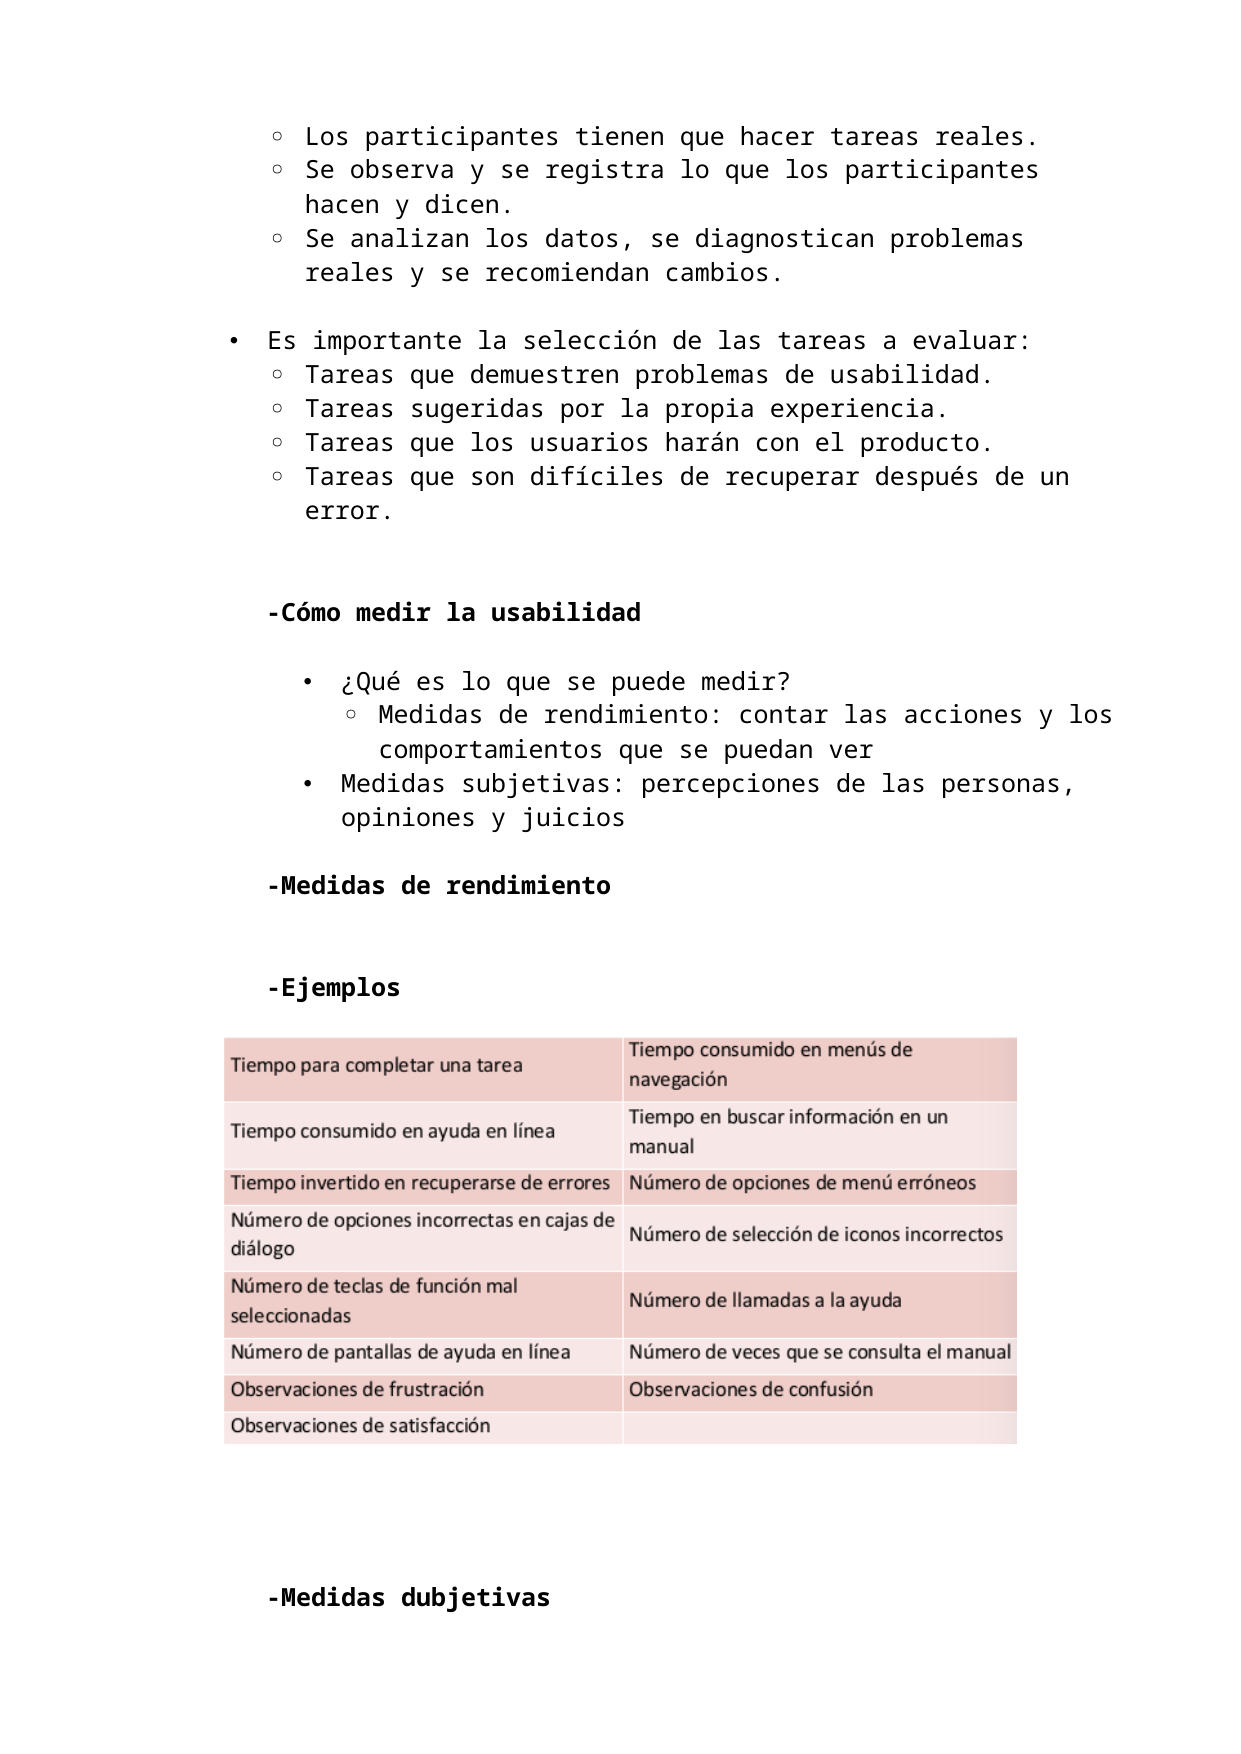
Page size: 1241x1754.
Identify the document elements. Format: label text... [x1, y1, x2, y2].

list Medidas de rendimiento: contar las acciones y los comportamientos que se puedan ver [341, 697, 1122, 765]
list Tareas que son difíciles de recuperar después de un error. [267, 459, 1122, 527]
list Tareas sugeridas por la propia experiencia. [267, 391, 1122, 425]
list Los participantes tienen que hacer tareas reales. [267, 118, 1122, 152]
list Tareas que demuestren problemas de usabilidad. [267, 357, 1122, 391]
text -Ejemplos [118, 970, 1122, 1004]
list Tareas que los usuarios harán con el producto. [267, 425, 1122, 459]
picture [223, 1037, 1017, 1444]
text -Medidas de rendimiento [118, 867, 1122, 902]
list Medidas subjetivas: percepciones de las personas, opiniones y juicios [303, 765, 1122, 833]
list Es importante la selección de las tareas a evaluar: [229, 322, 1122, 357]
list ¿Qué es lo que se puede medir? [303, 663, 1122, 697]
list Se observa y se registra lo que los participantes hacen y dicen. [267, 152, 1122, 220]
text -Medidas dubjetivas [118, 1580, 1122, 1614]
text -Cómo medir la usabilidad [118, 595, 1122, 629]
list Se analizan los datos, se diagnostican problemas reales y se recomiendan cambios. [267, 220, 1122, 288]
